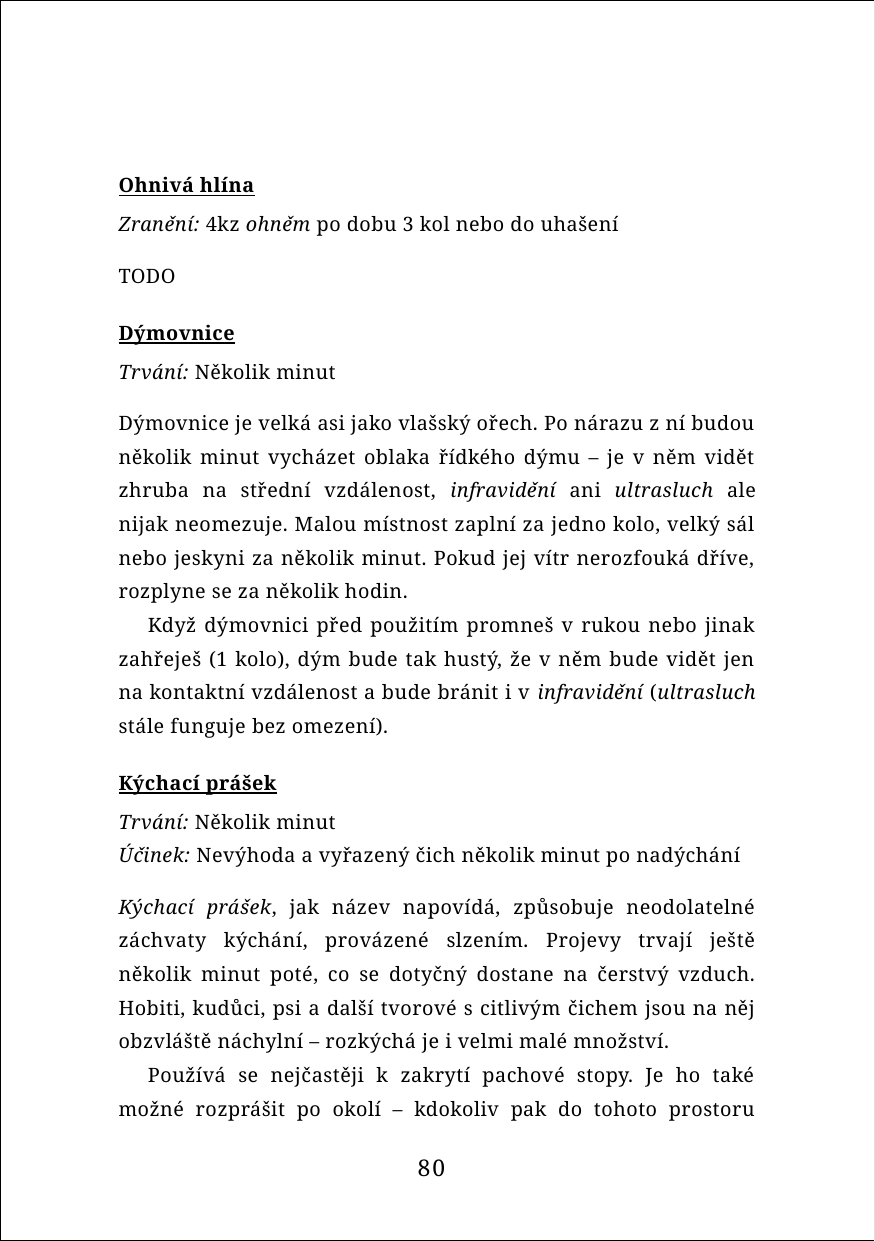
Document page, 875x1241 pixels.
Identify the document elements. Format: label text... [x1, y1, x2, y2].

text TODO [118, 262, 756, 289]
text Dýmovnice je velká asi jako vlašský ořech. Po nárazu z ní budou několik minut vycházet oblaka řídkého dýmu – je v něm vidět zhruba na střední vzdálenost, infravidění ani ultrasluch ale nijak neomezuje. Malou místnost zaplní za jedno kolo, velký sál nebo jeskyni za několik minut. Pokud jej vítr nerozfouká dříve, rozplyne se za několik hodin. Když dýmovnici před použitím promneš v rukou nebo jinak zahřeješ (1 kolo), dým bude tak hustý, že v něm bude vidět jen na kontaktní vzdálenost a bude bránit i v infravidění (ultrasluch stále funguje bez omezení). [118, 409, 756, 739]
text Zranění: 4kz ohněm po dobu 3 kol nebo do uhašení [118, 211, 756, 237]
subtitle Kýchací prášek [118, 769, 756, 796]
text Trvání: Několik minut Účinek: Nevýhoda a vyřazený čich několik minut po nadýchání [118, 808, 756, 869]
text Kýchací prášek, jak název napovídá, způsobuje neodolatelné záchvaty kýchání, provázené slzením. Projevy trvají ještě několik minut poté, co se dotyčný dostane na čerstvý vzduch. Hobiti, kudůci, psi a další tvorové s citlivým čichem jsou na něj obzvláště náchylní – rozkýchá je i velmi malé množství. Používá se nejčastěji k zakrytí pachové stopy. Je ho také možné rozprášit po okolí – kdokoliv pak do tohoto prostoru [118, 893, 756, 1122]
subtitle Ohnivá hlína [118, 172, 756, 199]
subtitle Dýmovnice [118, 319, 756, 346]
text Trvání: Několik minut [118, 358, 756, 385]
